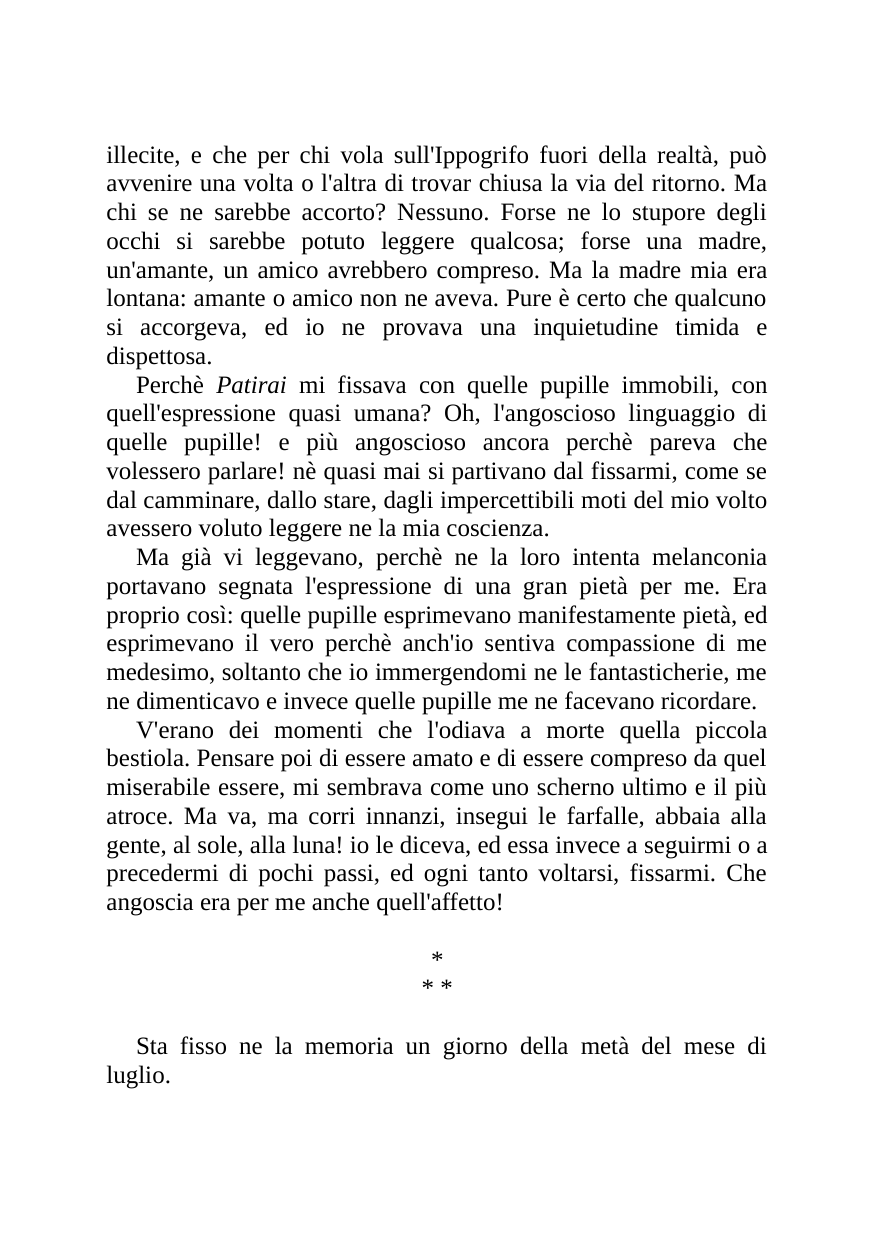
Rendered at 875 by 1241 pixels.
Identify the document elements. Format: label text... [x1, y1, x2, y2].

text Ma già vi leggevano, perchè ne la loro intenta melanconia portavano segnata l'espressione di una gran pietà per me. Era proprio così: quelle pupille esprimevano manifestamente pietà, ed esprimevano il vero perchè anch'io sentiva compassione di me medesimo, soltanto che io immergendomi ne le fantasticherie, me ne dimenticavo e invece quelle pupille me ne facevano ricordare. [106, 542, 768, 715]
text Perchè Patirai mi fissava con quelle pupille immobili, con quell'espressione quasi umana? Oh, l'angoscioso linguaggio di quelle pupille! e più angoscioso ancora perchè pareva che volessero parlare! nè quasi mai si partivano dal fissarmi, come se dal camminare, dallo stare, dagli impercettibili moti del mio volto avessero voluto leggere ne la mia coscienza. [106, 370, 768, 542]
text illecite, e che per chi vola sull'Ippogrifo fuori della realtà, può avvenire una volta o l'altra di trovar chiusa la via del ritorno. Ma chi se ne sarebbe accorto? Nessuno. Forse ne lo stupore degli occhi si sarebbe potuto leggere qualcosa; forse una madre, un'amante, un amico avrebbero compreso. Ma la madre mia era lontana: amante o amico non ne aveva. Pure è certo che qualcuno si accorgeva, ed io ne provava una inquietudine timida e dispettosa. [106, 140, 768, 370]
text V'erano dei momenti che l'odiava a morte quella piccola bestiola. Pensare poi di essere amato e di essere compreso da quel miserabile essere, mi sembrava come uno scherno ultimo e il più atroce. Ma va, ma corri innanzi, insegui le farfalle, abbaia alla gente, al sole, alla luna! io le diceva, ed essa invece a seguirmi o a precedermi di pochi passi, ed ogni tanto voltarsi, fissarmi. Che angoscia era per me anche quell'affetto! [106, 715, 768, 916]
text * * [106, 973, 768, 1002]
text Sta fisso ne la memoria un giorno della metà del mese di luglio. [106, 1031, 768, 1088]
text * [106, 945, 768, 973]
